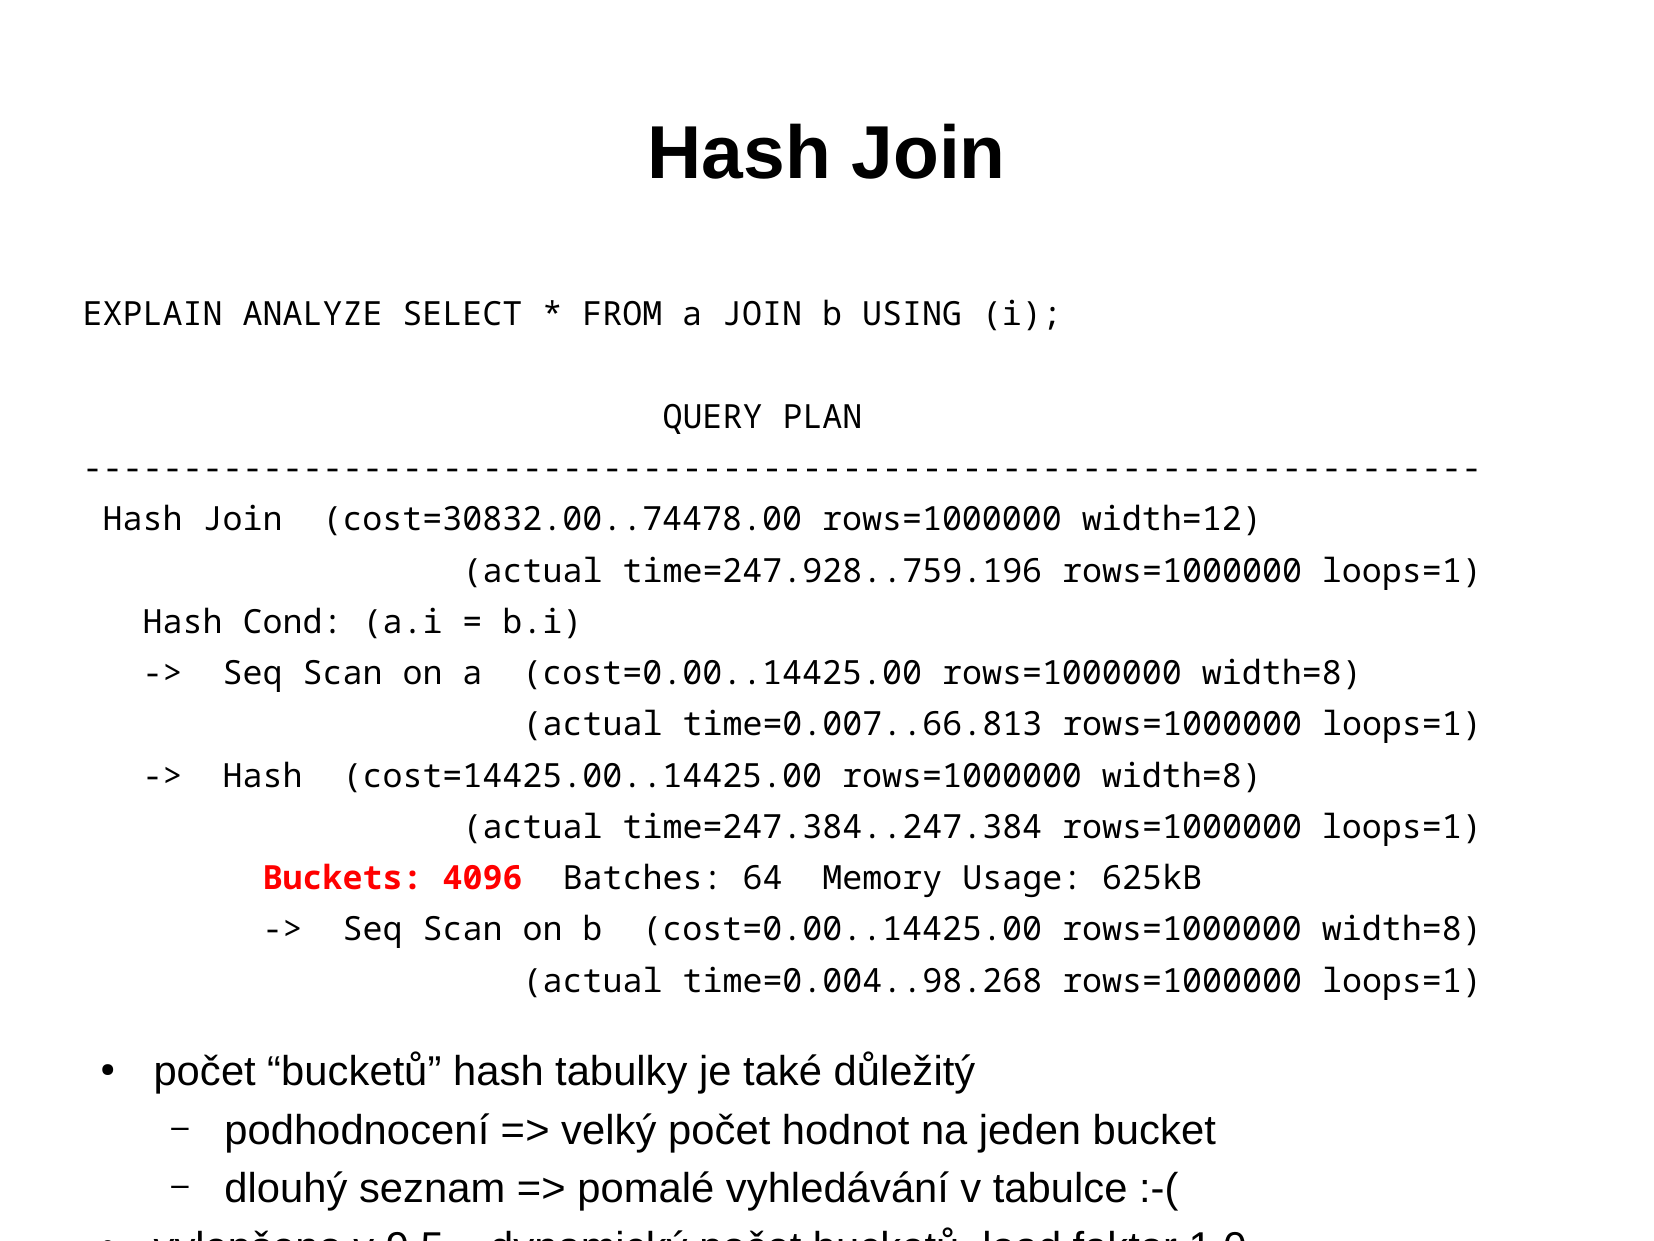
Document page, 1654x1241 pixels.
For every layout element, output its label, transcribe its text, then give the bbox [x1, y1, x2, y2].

title Hash Join [82, 49, 1571, 257]
list EXPLAIN ANALYZE SELECT * FROM a JOIN b USING (i); QUERY PLAN ---------------------------------------------------------------------- Hash Join (cost=30832.00..74478.00 rows=1000000 width=12) (actual time=247.928..759.196 rows=1000000 loops=1) Hash Cond: (a.i = b.i) -> Seq Scan on a (cost=0.00..14425.00 rows=1000000 width=8) (actual time=0.007..66.813 rows=1000000 loops=1) -> Hash (cost=14425.00..14425.00 rows=1000000 width=8) (actual time=247.384..247.384 rows=1000000 loops=1) Buckets: 4096 Batches: 64 Memory Usage: 625kB -> Seq Scan on b (cost=0.00..14425.00 rows=1000000 width=8) (actual time=0.004..98.268 rows=1000000 loops=1) počet “bucketů” hash tabulky je také důležitý podhodnocení => velký počet hodnot na jeden bucket dlouhý seznam => pomalé vyhledávání v tabulce :-( vylepšeno v 9.5 – dynamický počet bucketů, load faktor 1.0 [82, 290, 1538, 1171]
